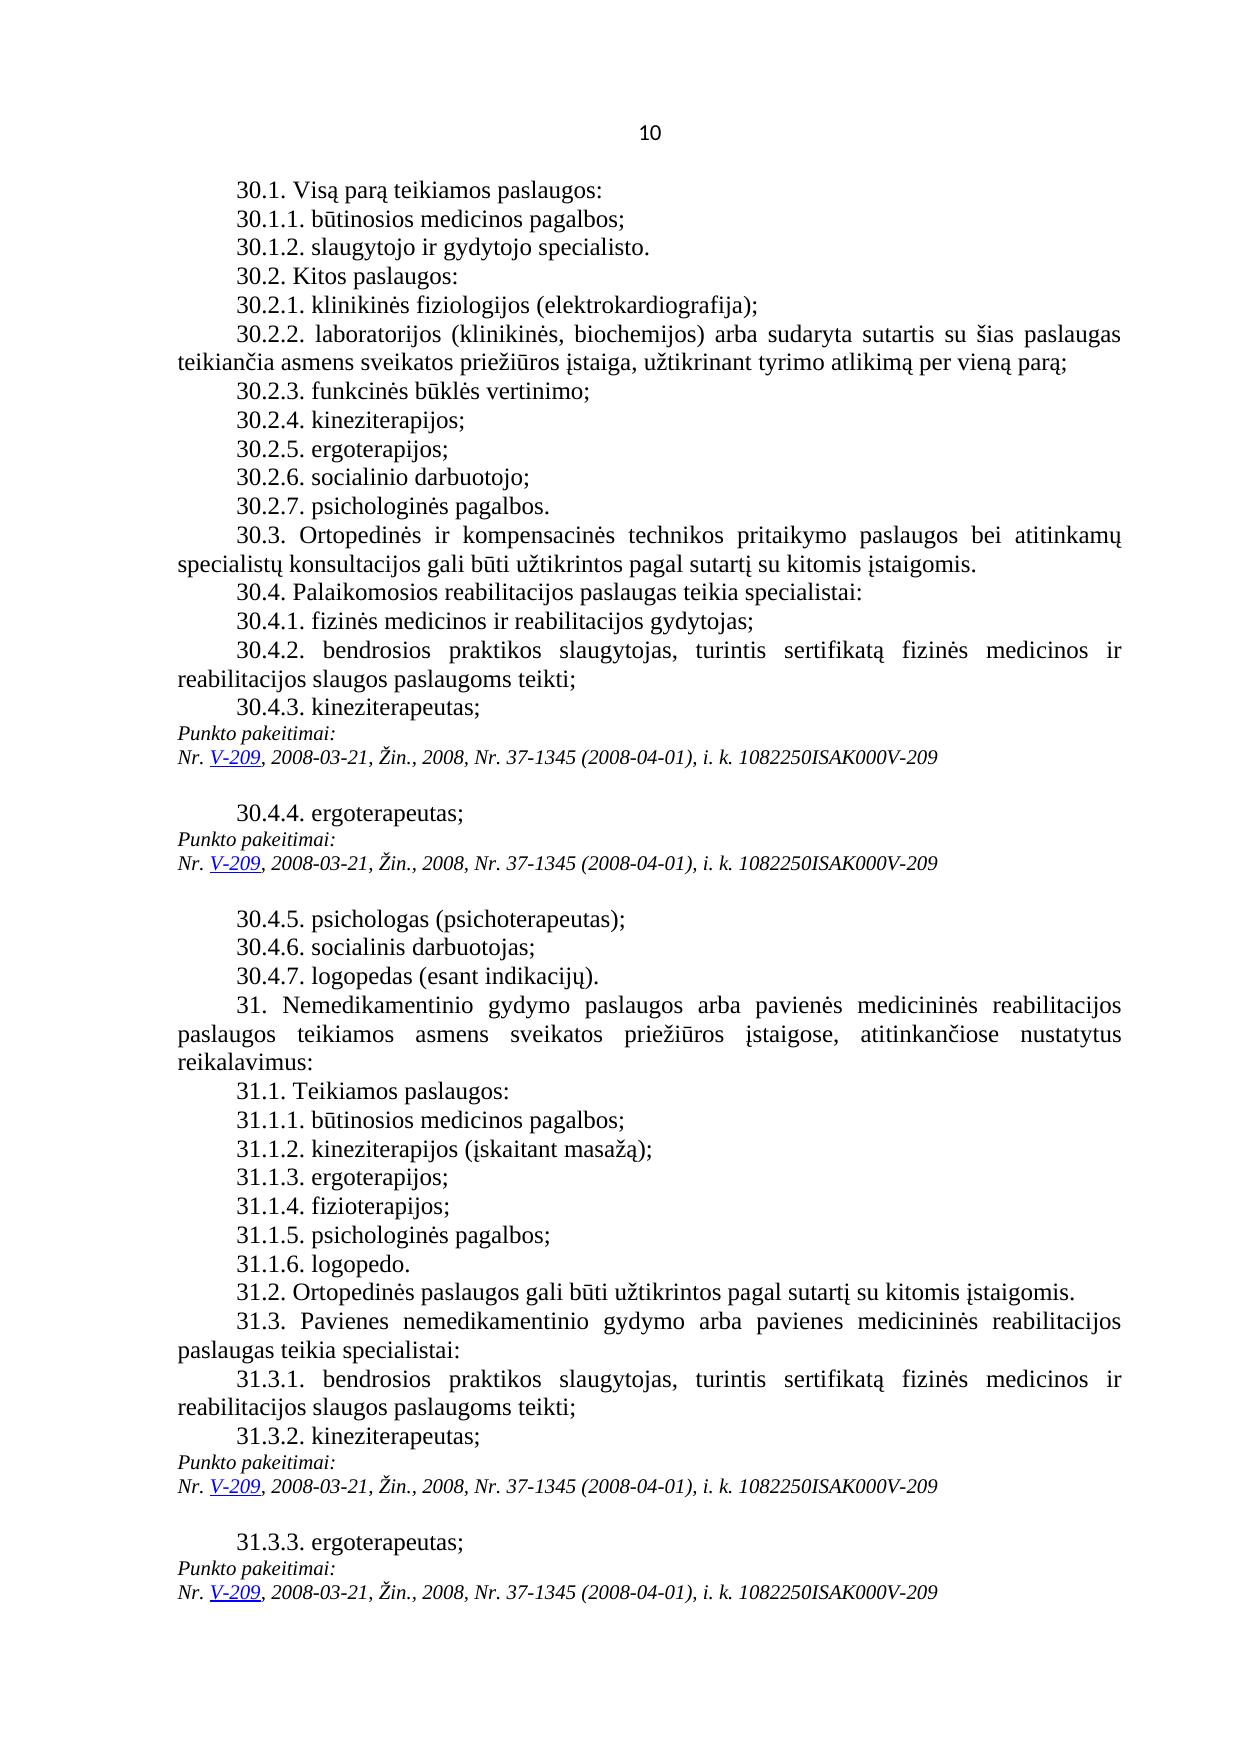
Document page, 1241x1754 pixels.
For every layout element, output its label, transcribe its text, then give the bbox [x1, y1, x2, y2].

text 31.3.2. kineziterapeutas; [177, 1421, 1122, 1450]
text 31.1.2. kineziterapijos (įskaitant masažą); [177, 1134, 1122, 1162]
text Punkto pakeitimai: [177, 827, 1122, 851]
text 30.4.6. socialinis darbuotojas; [177, 932, 1122, 961]
text 31.1.3. ergoterapijos; [177, 1162, 1122, 1191]
text 30.2.7. psichologinės pagalbos. [177, 491, 1122, 520]
text 31.2. Ortopedinės paslaugos gali būti užtikrintos pagal sutartį su kitomis įstaigomis. [177, 1277, 1122, 1306]
text Nr. V-209, 2008-03-21, Žin., 2008, Nr. 37-1345 (2008-04-01), i. k. 1082250ISAK000V-209 [177, 1579, 1122, 1604]
text 30.2. Kitos paslaugos: [177, 261, 1122, 290]
text Nr. V-209, 2008-03-21, Žin., 2008, Nr. 37-1345 (2008-04-01), i. k. 1082250ISAK000V-209 [177, 851, 1122, 875]
text 31.1.5. psichologinės pagalbos; [177, 1220, 1122, 1249]
text 30.4.2. bendrosios praktikos slaugytojas, turintis sertifikatą fizinės medicinos ir reabilitacijos slaugos paslaugoms teikti; [177, 635, 1122, 692]
text 30.2.5. ergoterapijos; [177, 434, 1122, 462]
text 30.2.1. klinikinės fiziologijos (elektrokardiografija); [177, 290, 1122, 319]
text 30.2.6. socialinio darbuotojo; [177, 462, 1122, 491]
text 30.1.2. slaugytojo ir gydytojo specialisto. [177, 232, 1122, 261]
text 30.4.7. logopedas (esant indikacijų). [177, 961, 1122, 990]
text 31.3. Pavienes nemedikamentinio gydymo arba pavienes medicininės reabilitacijos paslaugas teikia specialistai: [177, 1306, 1122, 1364]
text 31.1.1. būtinosios medicinos pagalbos; [177, 1105, 1122, 1134]
text 31.3.3. ergoterapeutas; [177, 1527, 1122, 1556]
text 31.1.6. logopedo. [177, 1249, 1122, 1277]
text 31.1. Teikiamos paslaugos: [177, 1076, 1122, 1105]
text 30.1. Visą parą teikiamos paslaugos: [177, 175, 1122, 204]
text Nr. V-209, 2008-03-21, Žin., 2008, Nr. 37-1345 (2008-04-01), i. k. 1082250ISAK000V-209 [177, 745, 1122, 769]
text Punkto pakeitimai: [177, 1556, 1122, 1579]
text Nr. V-209, 2008-03-21, Žin., 2008, Nr. 37-1345 (2008-04-01), i. k. 1082250ISAK000V-209 [177, 1474, 1122, 1498]
text 30.2.2. laboratorijos (klinikinės, biochemijos) arba sudaryta sutartis su šias paslaugas teikiančia asmens sveikatos priežiūros įstaiga, užtikrinant tyrimo atlikimą per vieną parą; [177, 319, 1122, 376]
text Punkto pakeitimai: [177, 721, 1122, 745]
text 30.4.5. psichologas (psichoterapeutas); [177, 904, 1122, 932]
text 30.1.1. būtinosios medicinos pagalbos; [177, 204, 1122, 232]
text 31.1.4. fizioterapijos; [177, 1191, 1122, 1220]
text 31.3.1. bendrosios praktikos slaugytojas, turintis sertifikatą fizinės medicinos ir reabilitacijos slaugos paslaugoms teikti; [177, 1364, 1122, 1421]
text 30.4.1. fizinės medicinos ir reabilitacijos gydytojas; [177, 606, 1122, 635]
text 30.4.3. kineziterapeutas; [177, 692, 1122, 721]
text 30.4. Palaikomosios reabilitacijos paslaugas teikia specialistai: [177, 577, 1122, 606]
text 30.4.4. ergoterapeutas; [177, 798, 1122, 827]
text 30.2.3. funkcinės būklės vertinimo; [177, 376, 1122, 405]
text Punkto pakeitimai: [177, 1450, 1122, 1474]
text 30.2.4. kineziterapijos; [177, 405, 1122, 434]
text 30.3. Ortopedinės ir kompensacinės technikos pritaikymo paslaugos bei atitinkamų specialistų konsultacijos gali būti užtikrintos pagal sutartį su kitomis įstaigomis. [177, 520, 1122, 577]
text 31. Nemedikamentinio gydymo paslaugos arba pavienės medicininės reabilitacijos paslaugos teikiamos asmens sveikatos priežiūros įstaigose, atitinkančiose nustatytus reikalavimus: [177, 990, 1122, 1076]
